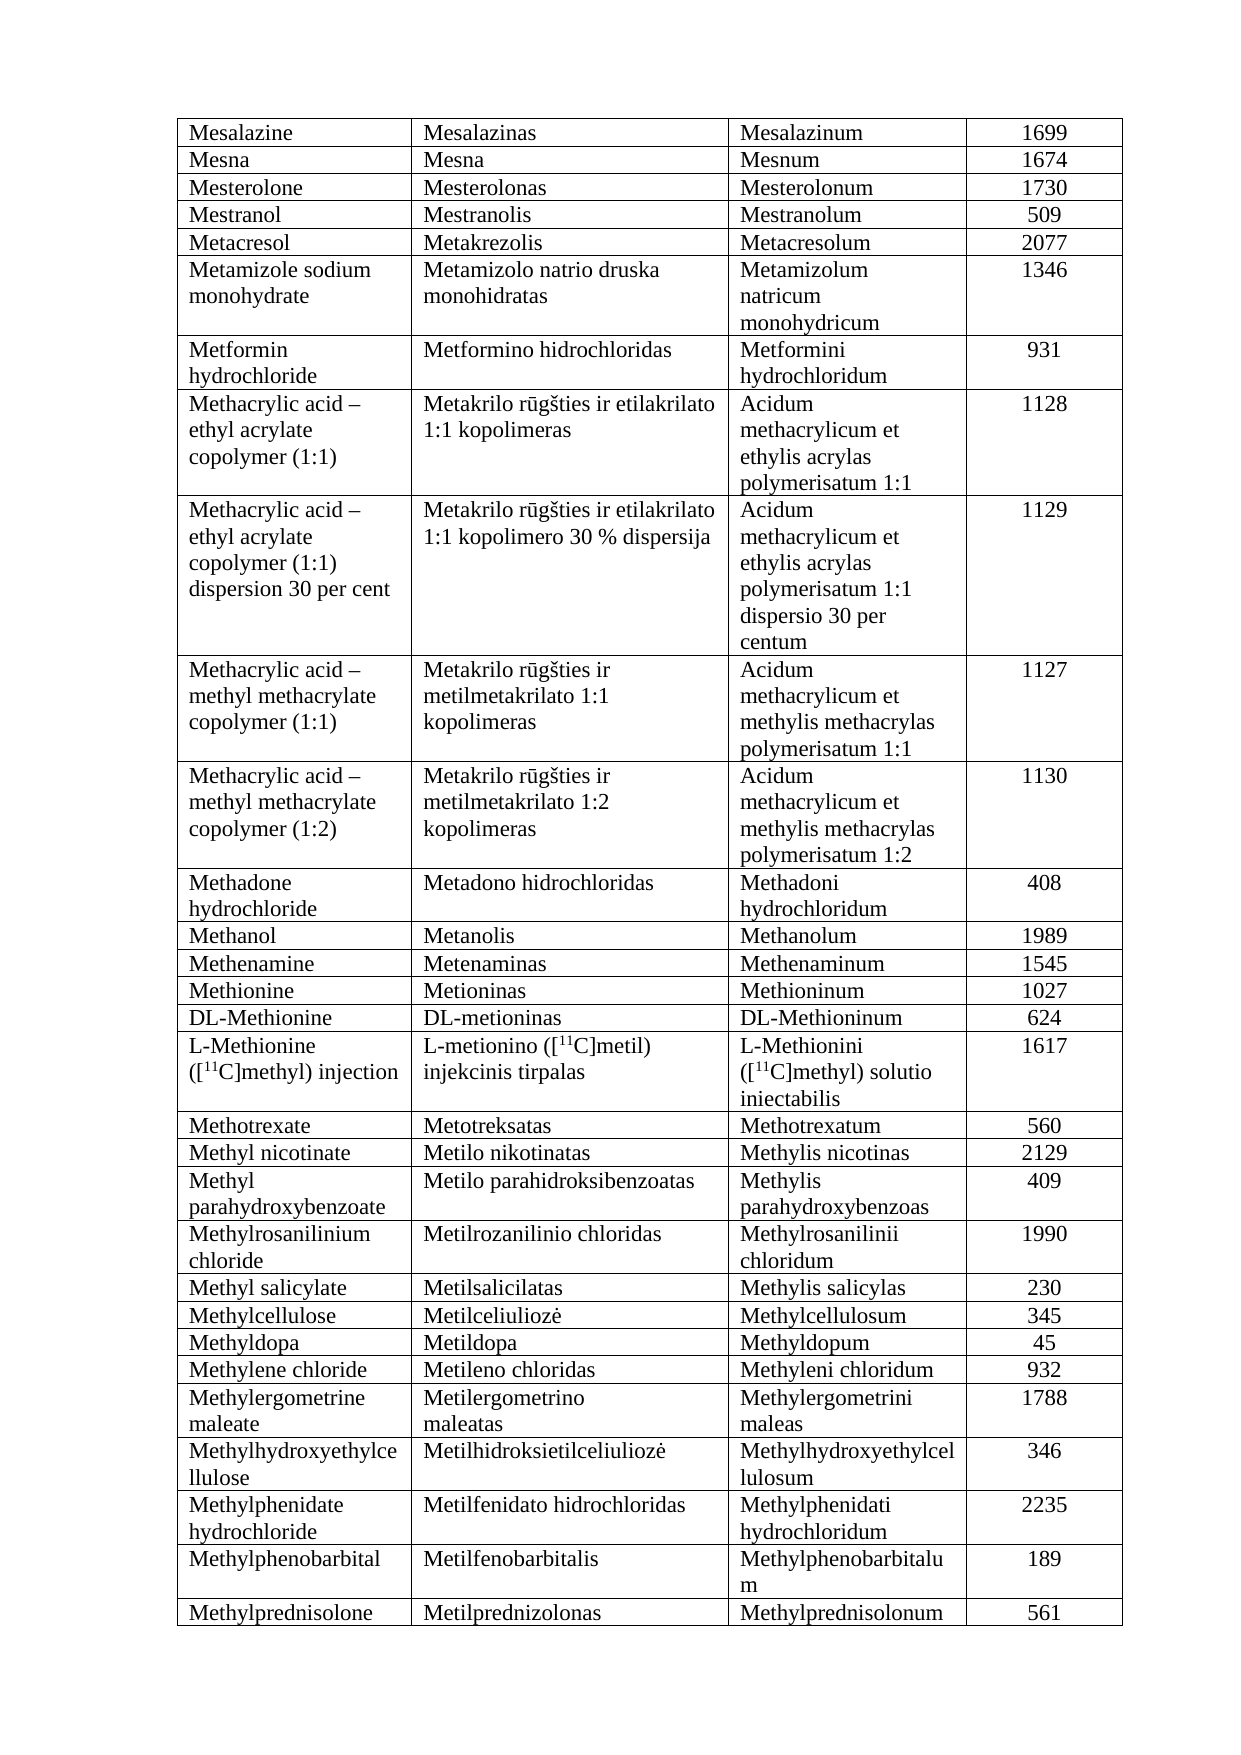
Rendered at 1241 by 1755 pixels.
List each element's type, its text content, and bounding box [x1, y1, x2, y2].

table_cell Metilergometrino maleatas [412, 1384, 728, 1437]
table_cell Metacresolum [729, 229, 966, 255]
table_cell 624 [967, 1005, 1122, 1031]
table_cell Methyl nicotinate [178, 1139, 411, 1166]
table_cell 408 [967, 869, 1122, 921]
table_cell Metenaminas [412, 950, 728, 976]
table_cell Acidum methacrylicum et ethylis acrylas polymerisatum 1:1 dispersio 30 per centum [729, 496, 966, 654]
table_cell Metilfenidato hidrochloridas [412, 1491, 728, 1544]
table_cell Metakrezolis [412, 229, 728, 255]
table_cell Methacrylic acid – ethyl acrylate copolymer (1:1) [178, 390, 411, 495]
table_cell DL-metioninas [412, 1005, 728, 1031]
table_cell 189 [967, 1545, 1122, 1598]
table_cell Metioninas [412, 977, 728, 1003]
table_cell 2235 [967, 1491, 1122, 1544]
table_cell 1129 [967, 496, 1122, 654]
table_cell Mesnum [729, 147, 966, 173]
table_cell 346 [967, 1438, 1122, 1490]
table_cell Methadoni hydrochloridum [729, 869, 966, 921]
table_cell Methylphenobarbital [178, 1545, 411, 1598]
table_cell 1990 [967, 1221, 1122, 1273]
table_cell Methanol [178, 922, 411, 949]
table_cell Metamizole sodium monohydrate [178, 256, 411, 335]
table_cell Methylergometrini maleas [729, 1384, 966, 1437]
table_cell L-metionino ([11C]metil) injekcinis tirpalas [412, 1032, 728, 1111]
table_cell Methyleni chloridum [729, 1356, 966, 1383]
table_cell Metformin hydrochloride [178, 336, 411, 389]
table_cell Metildopa [412, 1329, 728, 1355]
table_cell Metformino hidrochloridas [412, 336, 728, 389]
table_cell Mesalazinas [412, 119, 728, 146]
table_cell Methyldopa [178, 1329, 411, 1355]
table_cell Metakrilo rūgšties ir metilmetakrilato 1:1 kopolimeras [412, 656, 728, 761]
table_cell 1346 [967, 256, 1122, 335]
table_cell Metilfenobarbitalis [412, 1545, 728, 1598]
table_cell 1617 [967, 1032, 1122, 1111]
table_cell 2129 [967, 1139, 1122, 1166]
table_cell Metakrilo rūgšties ir etilakrilato 1:1 kopolimero 30 % dispersija [412, 496, 728, 654]
table_cell Methacrylic acid – ethyl acrylate copolymer (1:1) dispersion 30 per cent [178, 496, 411, 654]
table_cell Methylprednisolone [178, 1599, 411, 1625]
table_cell Metakrilo rūgšties ir metilmetakrilato 1:2 kopolimeras [412, 762, 728, 867]
table_cell 1674 [967, 147, 1122, 173]
table_cell 1128 [967, 390, 1122, 495]
table_cell Methenaminum [729, 950, 966, 976]
table_cell Methacrylic acid – methyl methacrylate copolymer (1:1) [178, 656, 411, 761]
table_cell Methylphenidati hydrochloridum [729, 1491, 966, 1544]
table_cell Methioninum [729, 977, 966, 1003]
table_cell Methyl parahydroxybenzoate [178, 1167, 411, 1219]
table_cell Metilo parahidroksibenzoatas [412, 1167, 728, 1219]
table_cell Methanolum [729, 922, 966, 949]
table_cell 931 [967, 336, 1122, 389]
table_cell 345 [967, 1302, 1122, 1328]
table_cell 560 [967, 1112, 1122, 1138]
table_cell DL-Methionine [178, 1005, 411, 1031]
table_cell Mesterolone [178, 174, 411, 200]
table_cell DL-Methioninum [729, 1005, 966, 1031]
table_cell Methyldopum [729, 1329, 966, 1355]
table_cell Metacresol [178, 229, 411, 255]
table_cell Metilo nikotinatas [412, 1139, 728, 1166]
table_cell Methotrexatum [729, 1112, 966, 1138]
table_cell Metilprednizolonas [412, 1599, 728, 1625]
table_cell Methylene chloride [178, 1356, 411, 1383]
table_cell L-Methionini ([11C]methyl) solutio iniectabilis [729, 1032, 966, 1111]
table_cell Metotreksatas [412, 1112, 728, 1138]
table_cell Acidum methacrylicum et methylis methacrylas polymerisatum 1:1 [729, 656, 966, 761]
table_cell Methylrosanilinium chloride [178, 1221, 411, 1273]
table_cell Methionine [178, 977, 411, 1003]
table_cell 1989 [967, 922, 1122, 949]
table_cell Acidum methacrylicum et methylis methacrylas polymerisatum 1:2 [729, 762, 966, 867]
table_cell Metilhidroksietilceliuliozė [412, 1438, 728, 1490]
table_cell 409 [967, 1167, 1122, 1219]
table_cell Mestranolis [412, 201, 728, 228]
table_cell 1545 [967, 950, 1122, 976]
table_cell Methotrexate [178, 1112, 411, 1138]
table_cell Methacrylic acid – methyl methacrylate copolymer (1:2) [178, 762, 411, 867]
table_cell 1127 [967, 656, 1122, 761]
table_cell 1788 [967, 1384, 1122, 1437]
table_cell Mestranolum [729, 201, 966, 228]
table_cell Methylis nicotinas [729, 1139, 966, 1166]
table_cell Methylergometrine maleate [178, 1384, 411, 1437]
table_cell 1027 [967, 977, 1122, 1003]
table_cell 509 [967, 201, 1122, 228]
table_cell 561 [967, 1599, 1122, 1625]
table_cell 230 [967, 1274, 1122, 1301]
table_cell Methylis salicylas [729, 1274, 966, 1301]
table_cell 932 [967, 1356, 1122, 1383]
table_cell 2077 [967, 229, 1122, 255]
table_cell Methylhydroxyethylcellulosum [729, 1438, 966, 1490]
table_cell Methylcellulosum [729, 1302, 966, 1328]
table_cell Metilsalicilatas [412, 1274, 728, 1301]
table_cell Methyl salicylate [178, 1274, 411, 1301]
table_cell Metamizolo natrio druska monohidratas [412, 256, 728, 335]
table_cell Methenamine [178, 950, 411, 976]
table_cell Mesterolonum [729, 174, 966, 200]
table_cell Metamizolum natricum monohydricum [729, 256, 966, 335]
table_cell Methylphenidate hydrochloride [178, 1491, 411, 1544]
table_cell Methylphenobarbitalum [729, 1545, 966, 1598]
table_cell 1699 [967, 119, 1122, 146]
table_cell Methylcellulose [178, 1302, 411, 1328]
table_cell Methylis parahydroxybenzoas [729, 1167, 966, 1219]
table_cell Mesterolonas [412, 174, 728, 200]
table_cell 45 [967, 1329, 1122, 1355]
table_cell Methylprednisolonum [729, 1599, 966, 1625]
table_cell Methadone hydrochloride [178, 869, 411, 921]
table_cell Acidum methacrylicum et ethylis acrylas polymerisatum 1:1 [729, 390, 966, 495]
table_cell Metilrozanilinio chloridas [412, 1221, 728, 1273]
table_cell L-Methionine ([11C]methyl) injection [178, 1032, 411, 1111]
table_cell Metileno chloridas [412, 1356, 728, 1383]
table_cell Methylrosanilinii chloridum [729, 1221, 966, 1273]
table_cell Metadono hidrochloridas [412, 869, 728, 921]
table_cell Mesalazinum [729, 119, 966, 146]
table_cell Mestranol [178, 201, 411, 228]
table_cell 1130 [967, 762, 1122, 867]
table_cell Metilceliuliozė [412, 1302, 728, 1328]
table_cell Metformini hydrochloridum [729, 336, 966, 389]
table_cell Methylhydroxyethylcellulose [178, 1438, 411, 1490]
table_cell Metakrilo rūgšties ir etilakrilato 1:1 kopolimeras [412, 390, 728, 495]
table_cell Mesna [412, 147, 728, 173]
table_cell Mesalazine [178, 119, 411, 146]
table_cell 1730 [967, 174, 1122, 200]
table_cell Metanolis [412, 922, 728, 949]
table_cell Mesna [178, 147, 411, 173]
